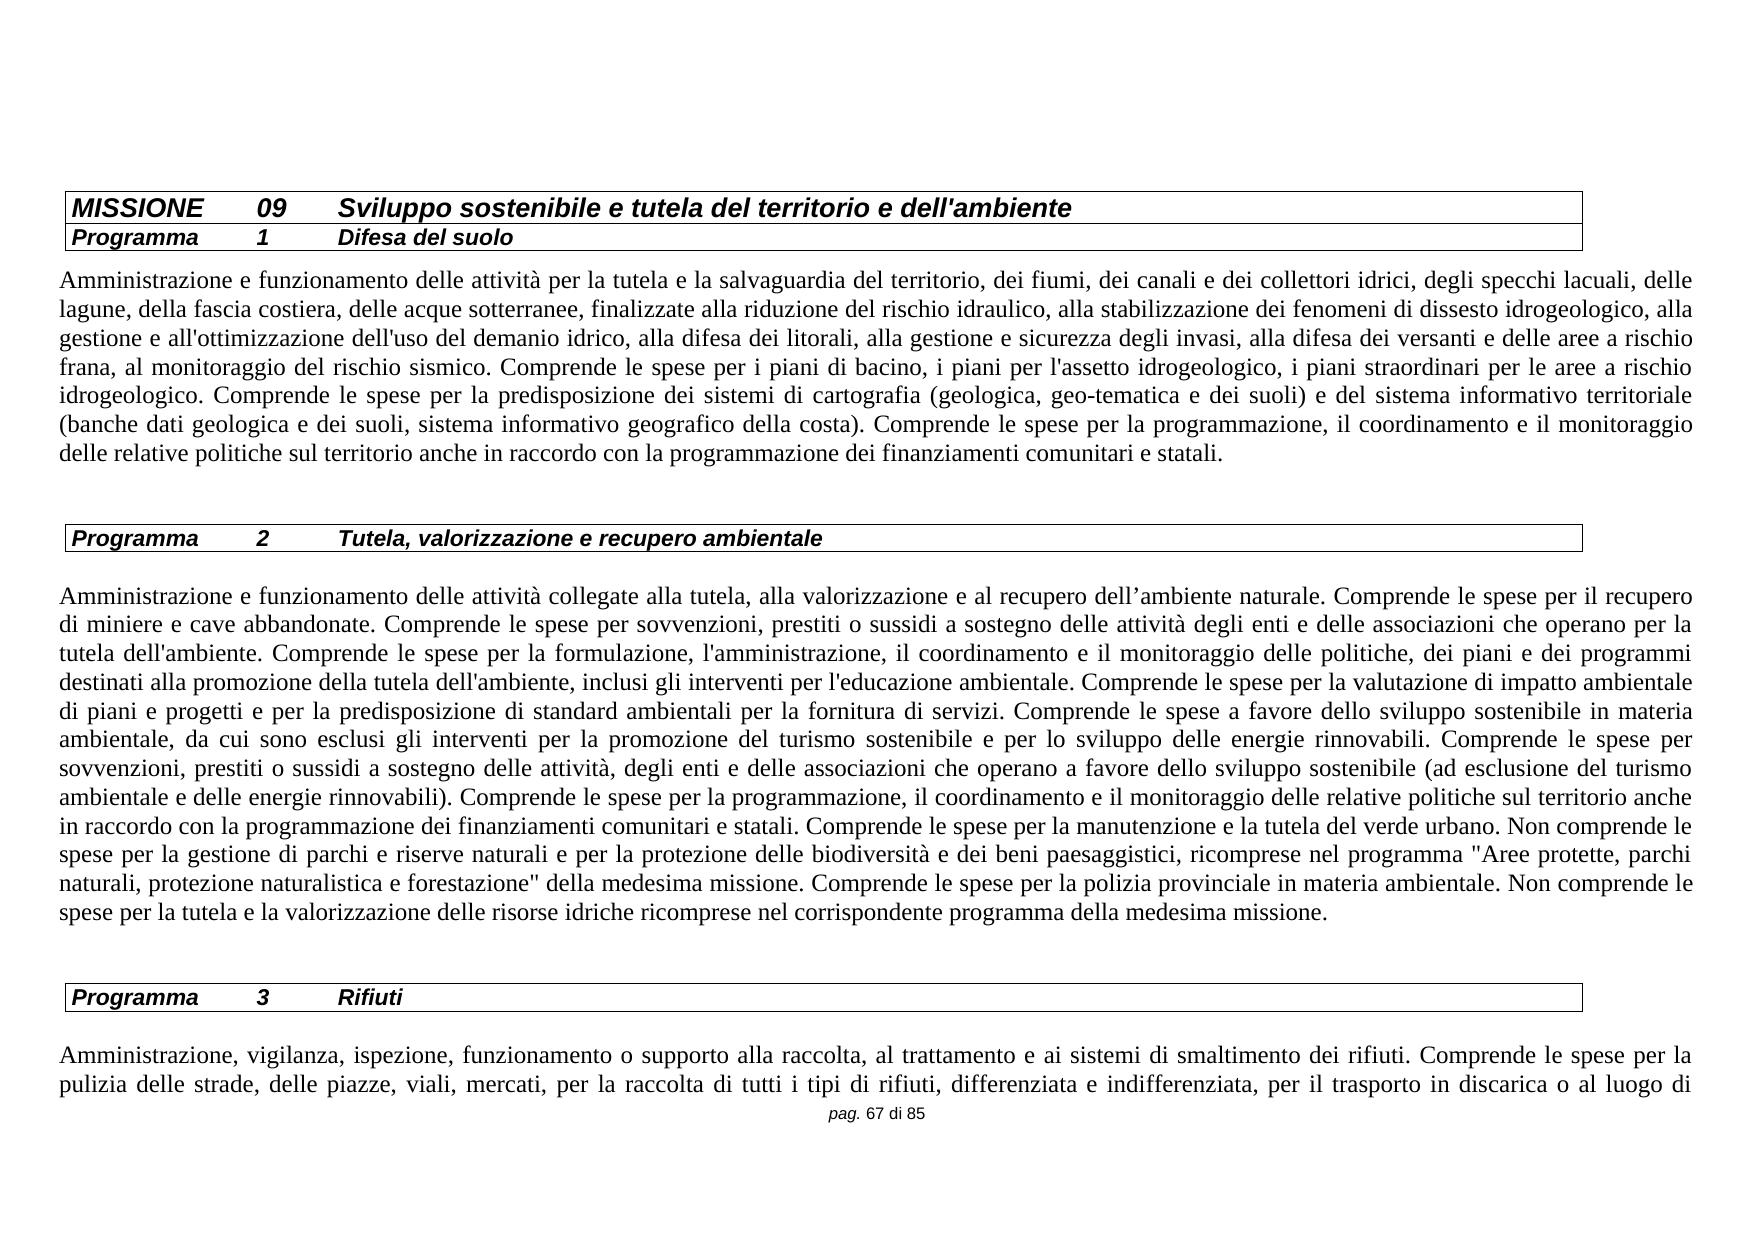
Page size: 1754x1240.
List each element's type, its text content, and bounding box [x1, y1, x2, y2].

text Amministrazione, vigilanza, ispezione, funzionamento o supporto alla raccolta, al trattamento e ai sistemi di smaltimento dei rifiuti. Comprende le spese per la pulizia delle strade, delle piazze, viali, mercati, per la raccolta di tutti i tipi di rifiuti, differenziata e indifferenziata, per il trasporto in discarica o al luogo di [59, 1041, 1695, 1098]
table_header MISSIONE [66, 192, 250, 223]
table_header Rifiuti [331, 984, 1582, 1011]
table_header 09 [250, 192, 331, 223]
table_cell 1 [250, 224, 331, 250]
text Amministrazione e funzionamento delle attività per la tutela e la salvaguardia del territorio, dei fiumi, dei canali e dei collettori idrici, degli specchi lacuali, delle lagune, della fascia costiera, delle acque sotterranee, finalizzate alla riduzione del rischio idraulico, alla stabilizzazione dei fenomeni di dissesto idrogeologico, alla gestione e all'ottimizzazione dell'uso del demanio idrico, alla difesa dei litorali, alla gestione e sicurezza degli invasi, alla difesa dei versanti e delle aree a rischio frana, al monitoraggio del rischio sismico. Comprende le spese per i piani di bacino, i piani per l'assetto idrogeologico, i piani straordinari per le aree a rischio idrogeologico. Comprende le spese per la predisposizione dei sistemi di cartografia (geologica, geo-tematica e dei suoli) e del sistema informativo territoriale (banche dati geologica e dei suoli, sistema informativo geografico della costa). Comprende le spese per la programmazione, il coordinamento e il monitoraggio delle relative politiche sul territorio anche in raccordo con la programmazione dei finanziamenti comunitari e statali. [59, 266, 1695, 467]
table_cell Programma [66, 224, 250, 250]
table_header Tutela, valorizzazione e recupero ambientale [331, 525, 1582, 551]
table_header Programma [66, 525, 250, 551]
table_cell Difesa del suolo [331, 224, 1582, 250]
table_header 2 [250, 525, 331, 551]
table_header Programma [66, 984, 250, 1011]
text Amministrazione e funzionamento delle attività collegate alla tutela, alla valorizzazione e al recupero dell’ambiente naturale. Comprende le spese per il recupero di miniere e cave abbandonate. Comprende le spese per sovvenzioni, prestiti o sussidi a sostegno delle attività degli enti e delle associazioni che operano per la tutela dell'ambiente. Comprende le spese per la formulazione, l'amministrazione, il coordinamento e il monitoraggio delle politiche, dei piani e dei programmi destinati alla promozione della tutela dell'ambiente, inclusi gli interventi per l'educazione ambientale. Comprende le spese per la valutazione di impatto ambientale di piani e progetti e per la predisposizione di standard ambientali per la fornitura di servizi. Comprende le spese a favore dello sviluppo sostenibile in materia ambientale, da cui sono esclusi gli interventi per la promozione del turismo sostenibile e per lo sviluppo delle energie rinnovabili. Comprende le spese per sovvenzioni, prestiti o sussidi a sostegno delle attività, degli enti e delle associazioni che operano a favore dello sviluppo sostenibile (ad esclusione del turismo ambientale e delle energie rinnovabili). Comprende le spese per la programmazione, il coordinamento e il monitoraggio delle relative politiche sul territorio anche in raccordo con la programmazione dei finanziamenti comunitari e statali. Comprende le spese per la manutenzione e la tutela del verde urbano. Non comprende le spese per la gestione di parchi e riserve naturali e per la protezione delle biodiversità e dei beni paesaggistici, ricomprese nel programma "Aree protette, parchi naturali, protezione naturalistica e forestazione" della medesima missione. Comprende le spese per la polizia provinciale in materia ambientale. Non comprende le spese per la tutela e la valorizzazione delle risorse idriche ricomprese nel corrispondente programma della medesima missione. [59, 581, 1695, 926]
table_header Sviluppo sostenibile e tutela del territorio e dell'ambiente [331, 192, 1582, 223]
table_header 3 [250, 984, 331, 1011]
